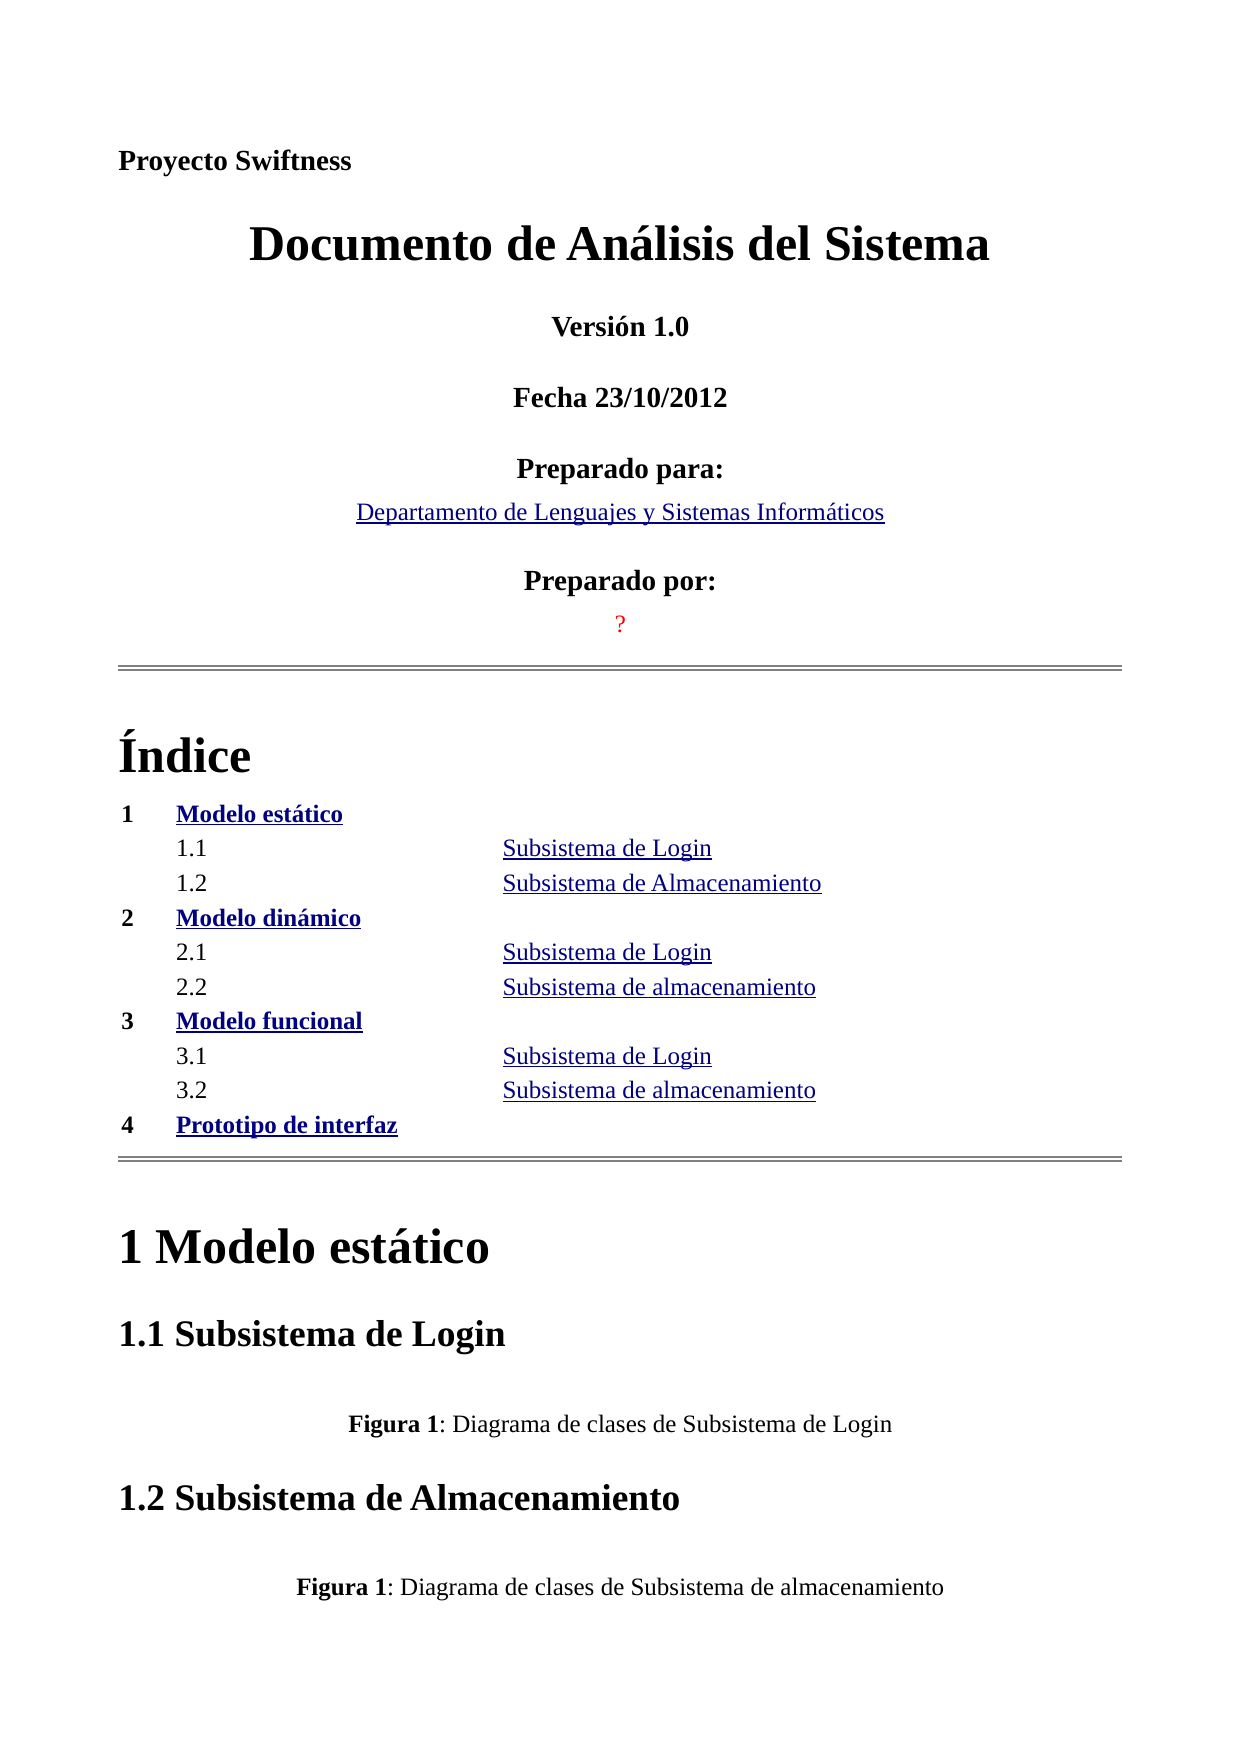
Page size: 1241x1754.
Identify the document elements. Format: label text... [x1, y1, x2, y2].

subtitle 1 Modelo estático [118, 1217, 1122, 1274]
table_cell 3.1 [173, 1038, 499, 1073]
subtitle Preparado por: [118, 563, 1122, 597]
subtitle Preparado para: [118, 451, 1122, 485]
table_cell [118, 865, 173, 900]
text Departamento de Lenguajes y Sistemas Informáticos [118, 497, 1122, 526]
table_cell Subsistema de Login [499, 831, 1122, 865]
table_cell Modelo dinámico [173, 900, 1122, 934]
subtitle Documento de Análisis del Sistema [118, 214, 1122, 272]
table_cell Subsistema de almacenamiento [499, 969, 1122, 1003]
subtitle 1.1 Subsistema de Login [118, 1312, 1122, 1355]
table_cell [118, 1038, 173, 1073]
subtitle Versión 1.0 [118, 309, 1122, 343]
subtitle 1.2 Subsistema de Almacenamiento [118, 1475, 1122, 1518]
table_cell Subsistema de Login [499, 1038, 1122, 1073]
table_cell 2.1 [173, 934, 499, 969]
table_cell 2.2 [173, 969, 499, 1003]
table_cell Prototipo de interfaz [173, 1107, 1122, 1142]
table_header 1 [118, 796, 173, 831]
subtitle Proyecto Swiftness [118, 143, 1122, 177]
text ? [118, 609, 1122, 638]
table_cell Subsistema de almacenamiento [499, 1073, 1122, 1107]
table_cell 1.1 [173, 831, 499, 865]
table_cell [118, 831, 173, 865]
table_cell Modelo funcional [173, 1004, 1122, 1038]
table_cell Subsistema de Almacenamiento [499, 865, 1122, 900]
table_cell 2 [118, 900, 173, 934]
subtitle Fecha 23/10/2012 [118, 380, 1122, 414]
table_cell [118, 969, 173, 1003]
subtitle Índice [118, 726, 1122, 783]
text Figura 1: Diagrama de clases de Subsistema de Login [118, 1409, 1122, 1437]
table_cell 3 [118, 1004, 173, 1038]
table_header Modelo estático [173, 796, 1122, 831]
table_cell 4 [118, 1107, 173, 1142]
table_cell [118, 934, 173, 969]
text Figura 1: Diagrama de clases de Subsistema de almacenamiento [118, 1572, 1122, 1601]
table_cell 1.2 [173, 865, 499, 900]
table_cell [118, 1073, 173, 1107]
table_cell 3.2 [173, 1073, 499, 1107]
table_cell Subsistema de Login [499, 934, 1122, 969]
